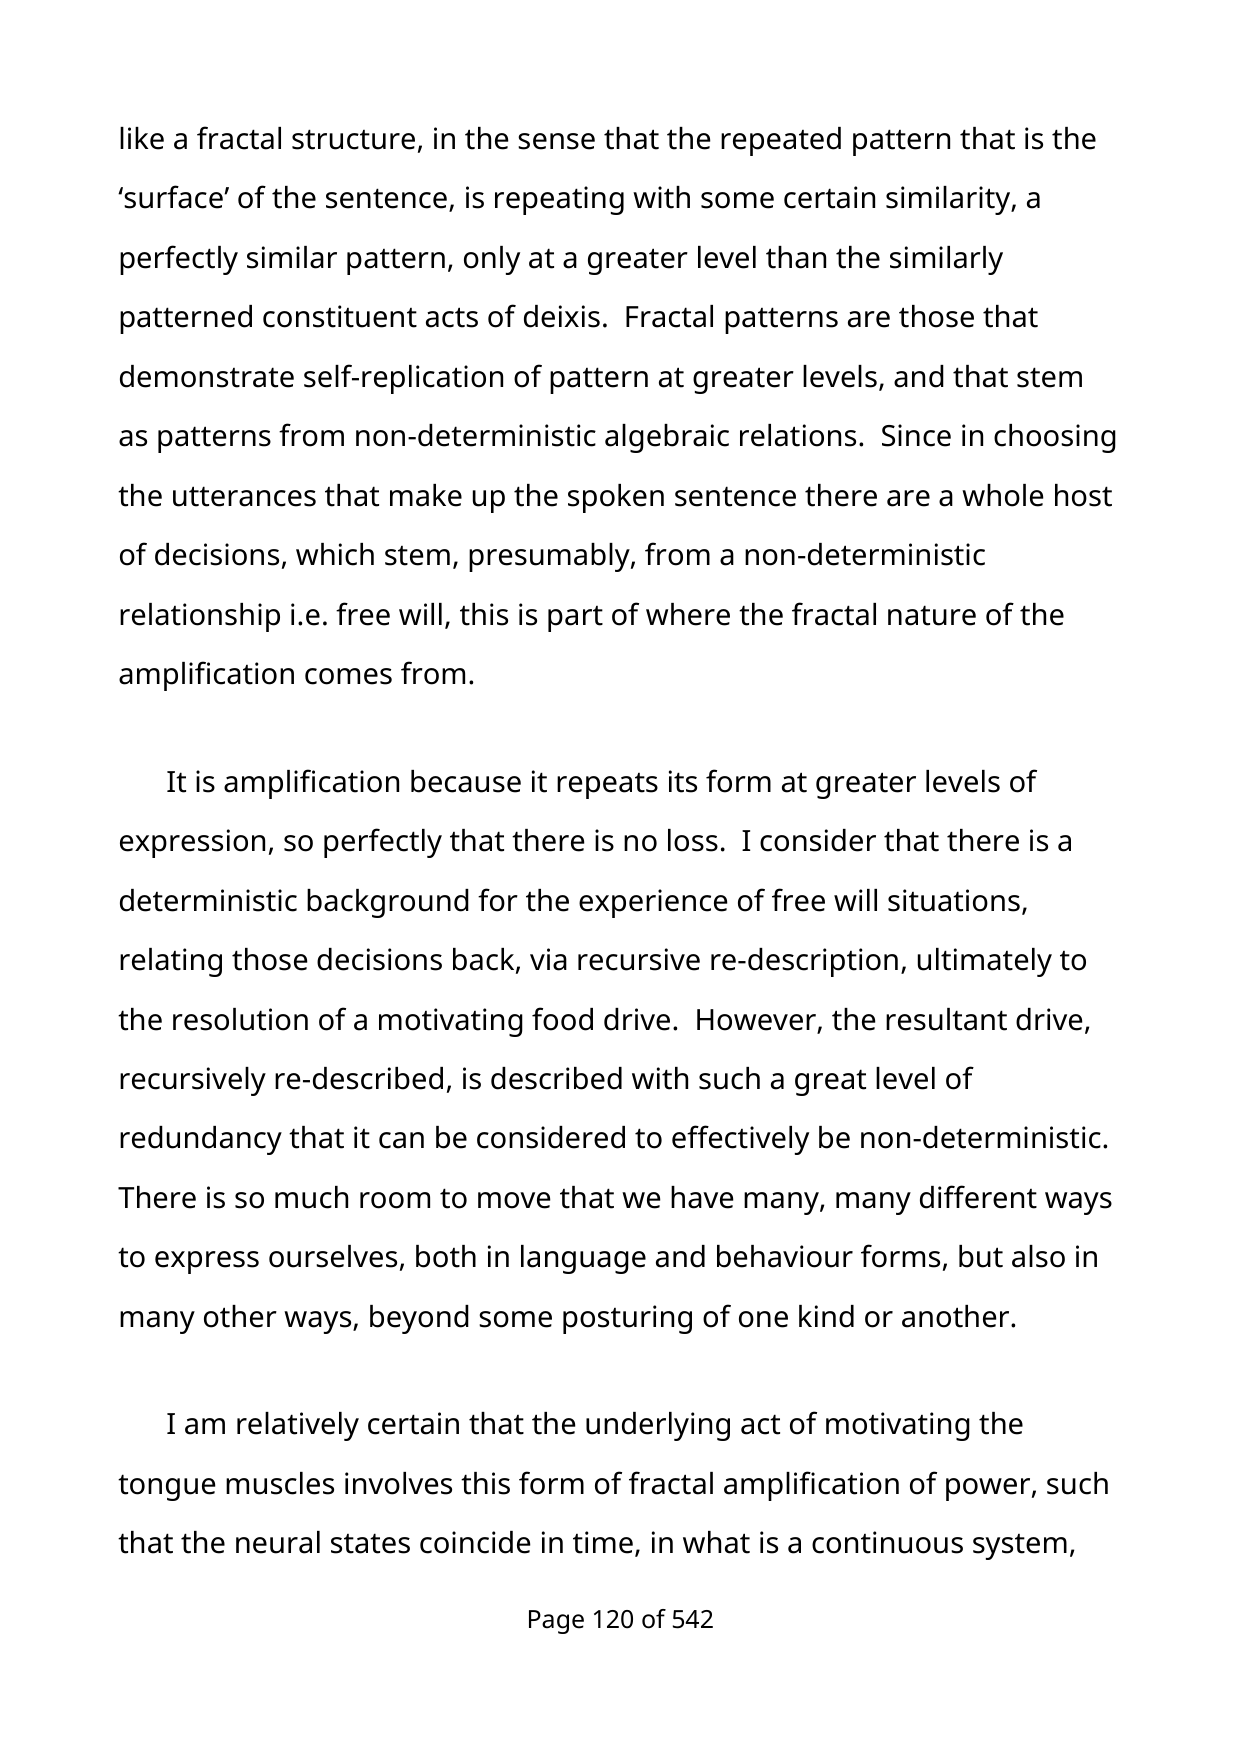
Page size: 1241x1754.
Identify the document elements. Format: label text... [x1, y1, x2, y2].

text I am relatively certain that the underlying act of motivating the tongue muscles involves this form of fractal amplification of power, such that the neural states coincide in time, in what is a continuous system, [118, 1403, 1122, 1562]
text It is amplification because it repeats its form at greater levels of expression, so perfectly that there is no loss. I consider that there is a deterministic background for the experience of free will situations, relating those decisions back, via recursive re-description, ultimately to the resolution of a motivating food drive. However, the resultant drive, recursively re-described, is described with such a great level of redundancy that it can be considered to effectively be non-deterministic. There is so much room to move that we have many, many different ways to express ourselves, both in language and behaviour forms, but also in many other ways, beyond some posturing of one kind or another. [118, 761, 1122, 1336]
text like a fractal structure, in the sense that the repeated pattern that is the ‘surface’ of the sentence, is repeating with some certain similarity, a perfectly similar pattern, only at a greater level than the similarly patterned constituent acts of deixis. Fractal patterns are those that demonstrate self-replication of pattern at greater levels, and that stem as patterns from non-deterministic algebraic relations. Since in choosing the utterances that make up the spoken sentence there are a whole host of decisions, which stem, presumably, from a non-deterministic relationship i.e. free will, this is part of where the fractal nature of the amplification comes from. [118, 118, 1122, 693]
